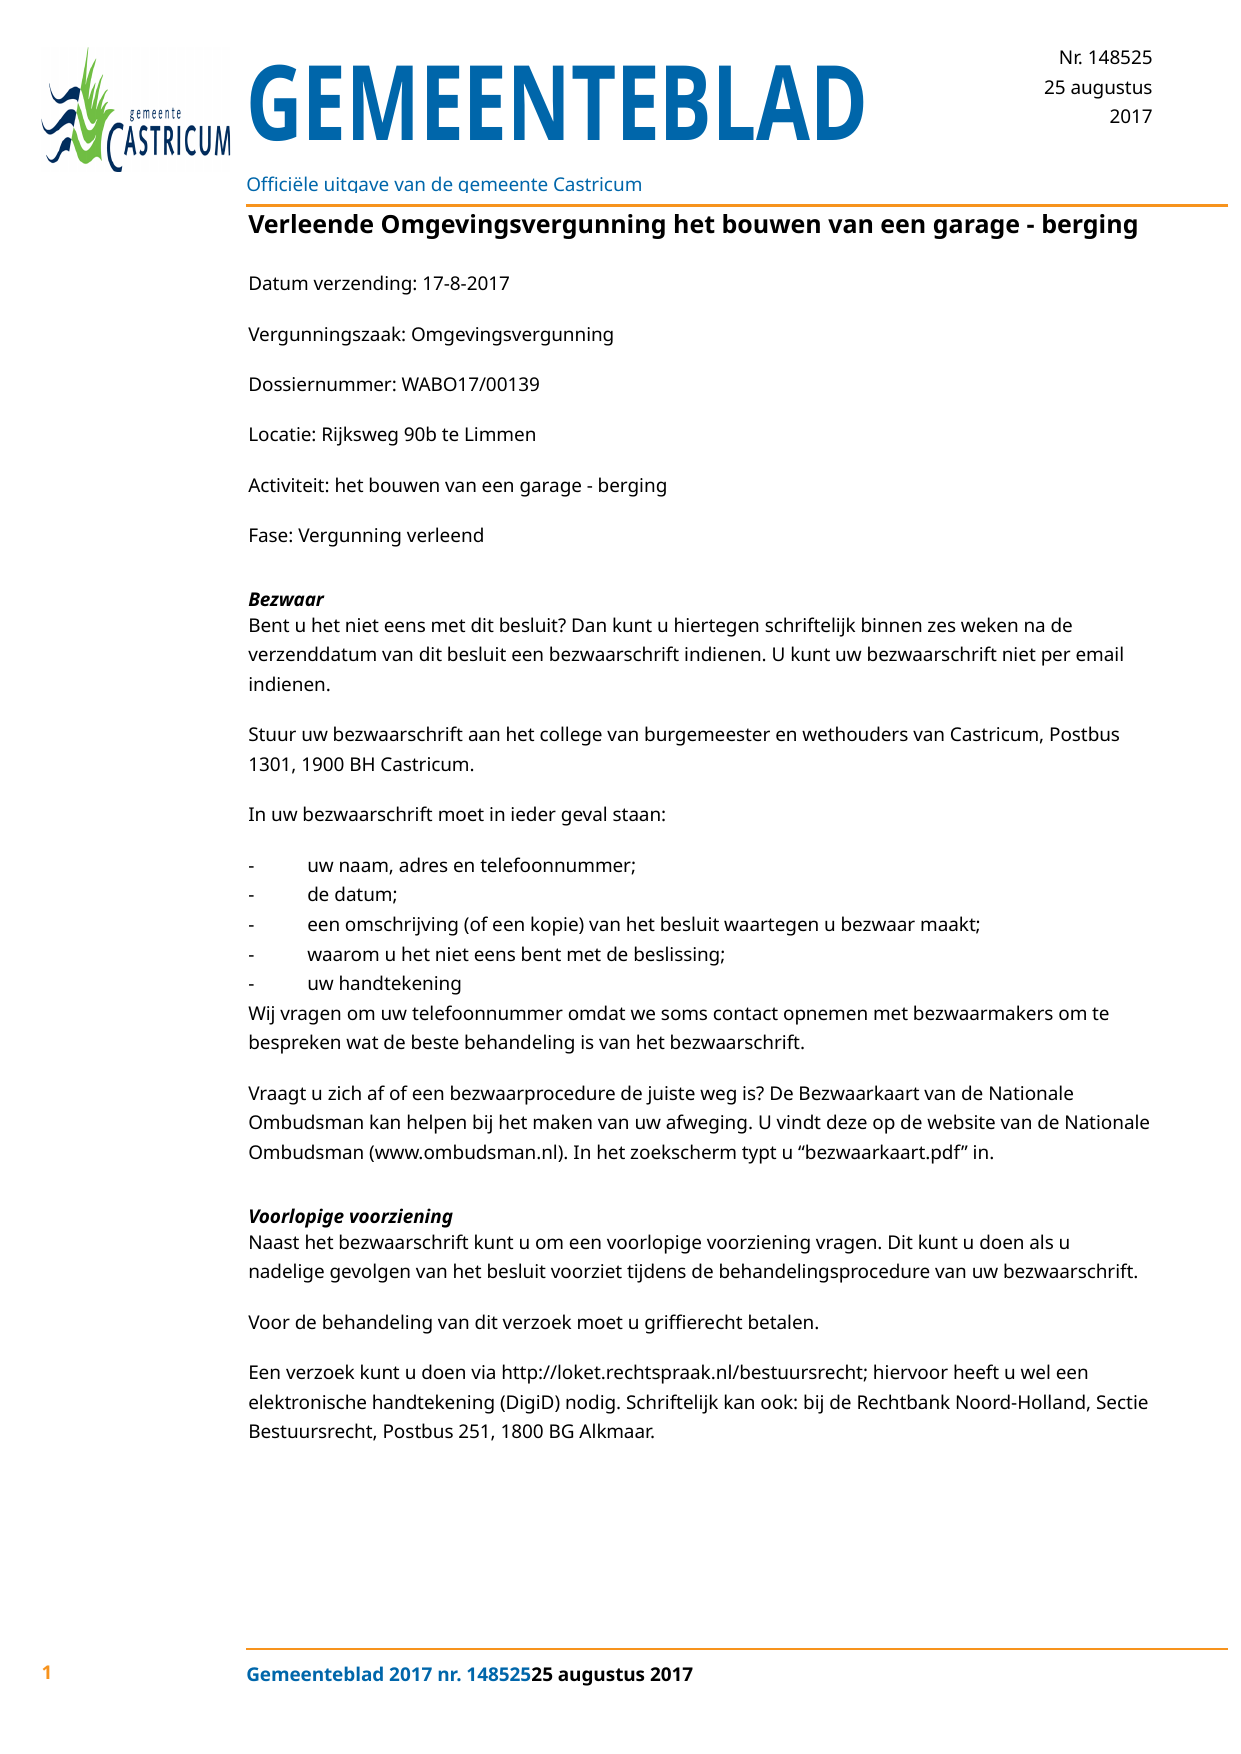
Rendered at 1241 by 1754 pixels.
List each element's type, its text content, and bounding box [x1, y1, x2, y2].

text Vraagt u zich af of een bezwaarprocedure de juiste weg is? De Bezwaarkaart van de Nationale Ombudsman kan helpen bij het maken van uw afweging. U vindt deze op de website van de Nationale Ombudsman (www.ombudsman.nl). In het zoekscherm typt u “bezwaarkaart.pdf” in. [248, 1080, 1152, 1165]
list de datum; [248, 882, 1152, 907]
text Naast het bezwaarschrift kunt u om een voorlopige voorziening vragen. Dit kunt u doen als u nadelige gevolgen van het besluit voorziet tijdens de behandelingsprocedure van uw bezwaarschrift. [248, 1229, 1152, 1284]
text Dossiernummer: WABO17/00139 [248, 371, 1152, 397]
text Datum verzending: 17-8-2017 [248, 270, 1152, 296]
text Bent u het niet eens met dit besluit? Dan kunt u hiertegen schriftelijk binnen zes weken na de verzenddatum van dit besluit een bezwaarschrift indienen. U kunt uw bezwaarschrift niet per email indienen. [248, 612, 1152, 697]
text Stuur uw bezwaarschrift aan het college van burgemeester en wethouders van Castricum, Postbus 1301, 1900 BH Castricum. [248, 722, 1152, 777]
text Een verzoek kunt u doen via http://loket.rechtspraak.nl/bestuursrecht; hiervoor heeft u wel een elektronische handtekening (DigiD) nodig. Schriftelijk kan ook: bij de Rechtbank Noord-Holland, Sectie Bestuursrecht, Postbus 251, 1800 BG Alkmaar. [248, 1359, 1152, 1444]
text Wij vragen om uw telefoonnummer omdat we soms contact opnemen met bezwaarmakers om te bespreken wat de beste behandeling is van het bezwaarschrift. [248, 1000, 1152, 1055]
text Voor de behandeling van dit verzoek moet u griffierecht betalen. [248, 1309, 1152, 1334]
list uw naam, adres en telefoonnummer; [248, 852, 1152, 878]
list waarom u het niet eens bent met de beslissing; [248, 941, 1152, 967]
text Vergunningszaak: Omgevingsvergunning [248, 321, 1152, 346]
text Activiteit: het bouwen van een garage - berging [248, 472, 1152, 498]
text Verleende Omgevingsvergunning het bouwen van een garage - berging [248, 207, 1152, 241]
text Fase: Vergunning verleend [248, 522, 1152, 548]
list een omschrijving (of een kopie) van het besluit waartegen u bezwaar maakt; [248, 911, 1152, 937]
text Voorlopige voorziening [248, 1203, 1152, 1229]
list uw handtekening [248, 970, 1152, 996]
picture [41, 47, 231, 172]
text Locatie: Rijksweg 90b te Limmen [248, 422, 1152, 447]
text In uw bezwaarschrift moet in ieder geval staan: [248, 802, 1152, 827]
text Bezwaar [248, 586, 1152, 612]
